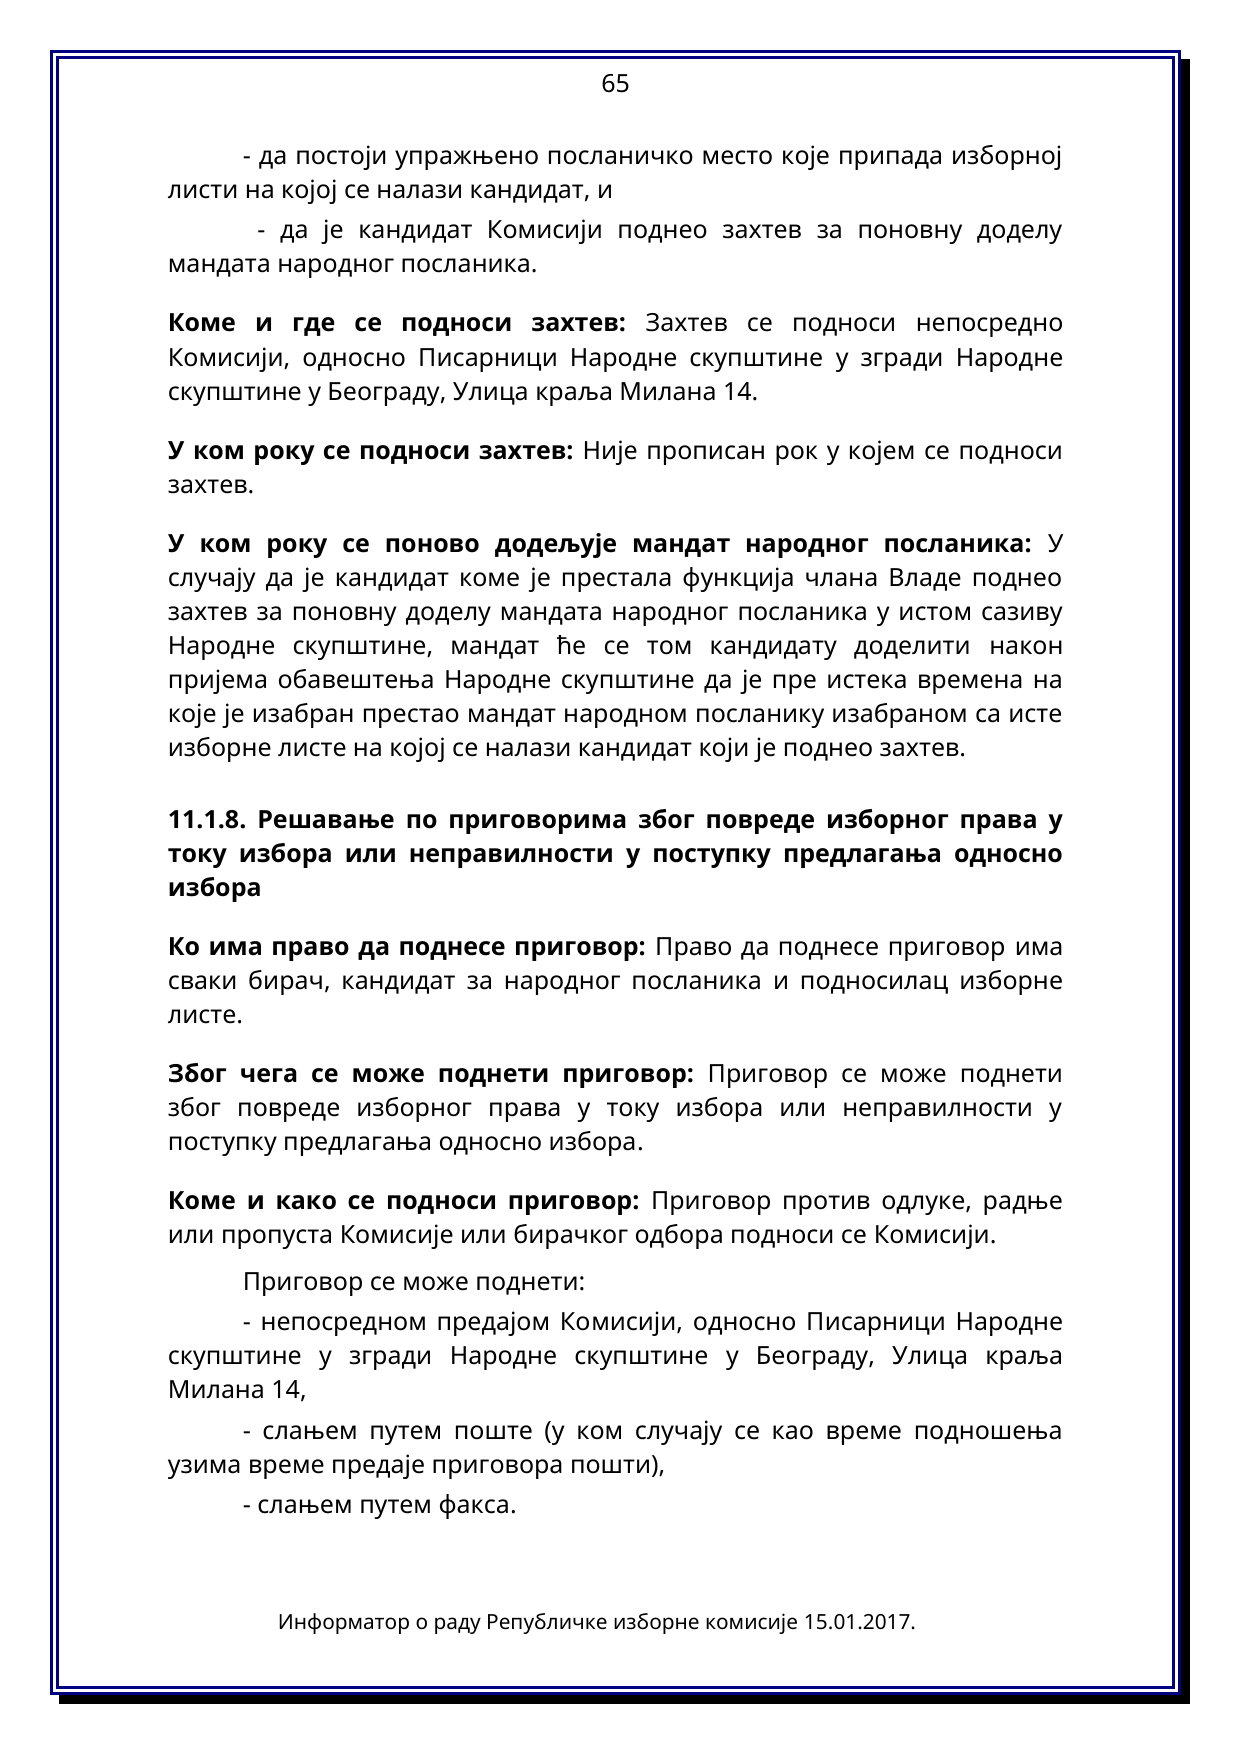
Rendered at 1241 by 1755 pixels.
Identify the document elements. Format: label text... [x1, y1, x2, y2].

text Коме и где се подноси захтев: Захтев се подноси непосредно Комисији, односно Писарници Народне скупштине у згради Народне скупштине у Београду, Улица краља Милана 14. [168, 305, 1063, 407]
text Коме и како се подноси приговор: Приговор против одлуке, радње или пропуста Комисије или бирачког одбора подноси се Комисији. [168, 1183, 1063, 1251]
text - непосредном предајом Комисији, односно Писарници Народне скупштине у згради Народне скупштине у Београду, Улица краља Милана 14, [168, 1304, 1063, 1406]
text Због чега се може поднети приговор: Приговор се може поднети због повреде изборног права у току избора или неправилности у поступку предлагања односно избора. [168, 1056, 1063, 1158]
text Приговор се може поднети: [168, 1263, 1063, 1298]
text У ком року се поново додељује мандат народног посланика: У случају да је кандидат коме је престала функција члана Владе поднео захтев за поновну доделу мандата народног посланика у истом сазиву Народне скупштине, мандат ће се том кандидату доделити након пријема обавештења Народне скупштине да је пре истека времена на које је изабран престао мандат народном посланику изабраном са исте изборне листе на којој се налази кандидат који је поднео захтев. [168, 525, 1063, 764]
subtitle 11.1.8. Решавање по приговорима због повреде изборног права у току избора или неправилности у поступку предлагања односно избора [168, 801, 1063, 903]
text - да је кандидат Комисији поднео захтев за поновну доделу мандата народног посланика. [168, 212, 1063, 280]
text Ко има право да поднесе приговор: Право да поднесе приговор има сваки бирач, кандидат за народног посланика и подносилац изборне листе. [168, 928, 1063, 1031]
text - слањем путем факса. [168, 1487, 1063, 1521]
text У ком року се подноси захтев: Није прописан рок у којем се подноси захтев. [168, 432, 1063, 500]
text - да постоји упражњено посланичко место које припада изборној листи на којој се налази кандидат, и [168, 138, 1063, 206]
text - слањем путем поште (у ком случају се као време подношења узима време предаје приговора пошти), [168, 1412, 1063, 1480]
